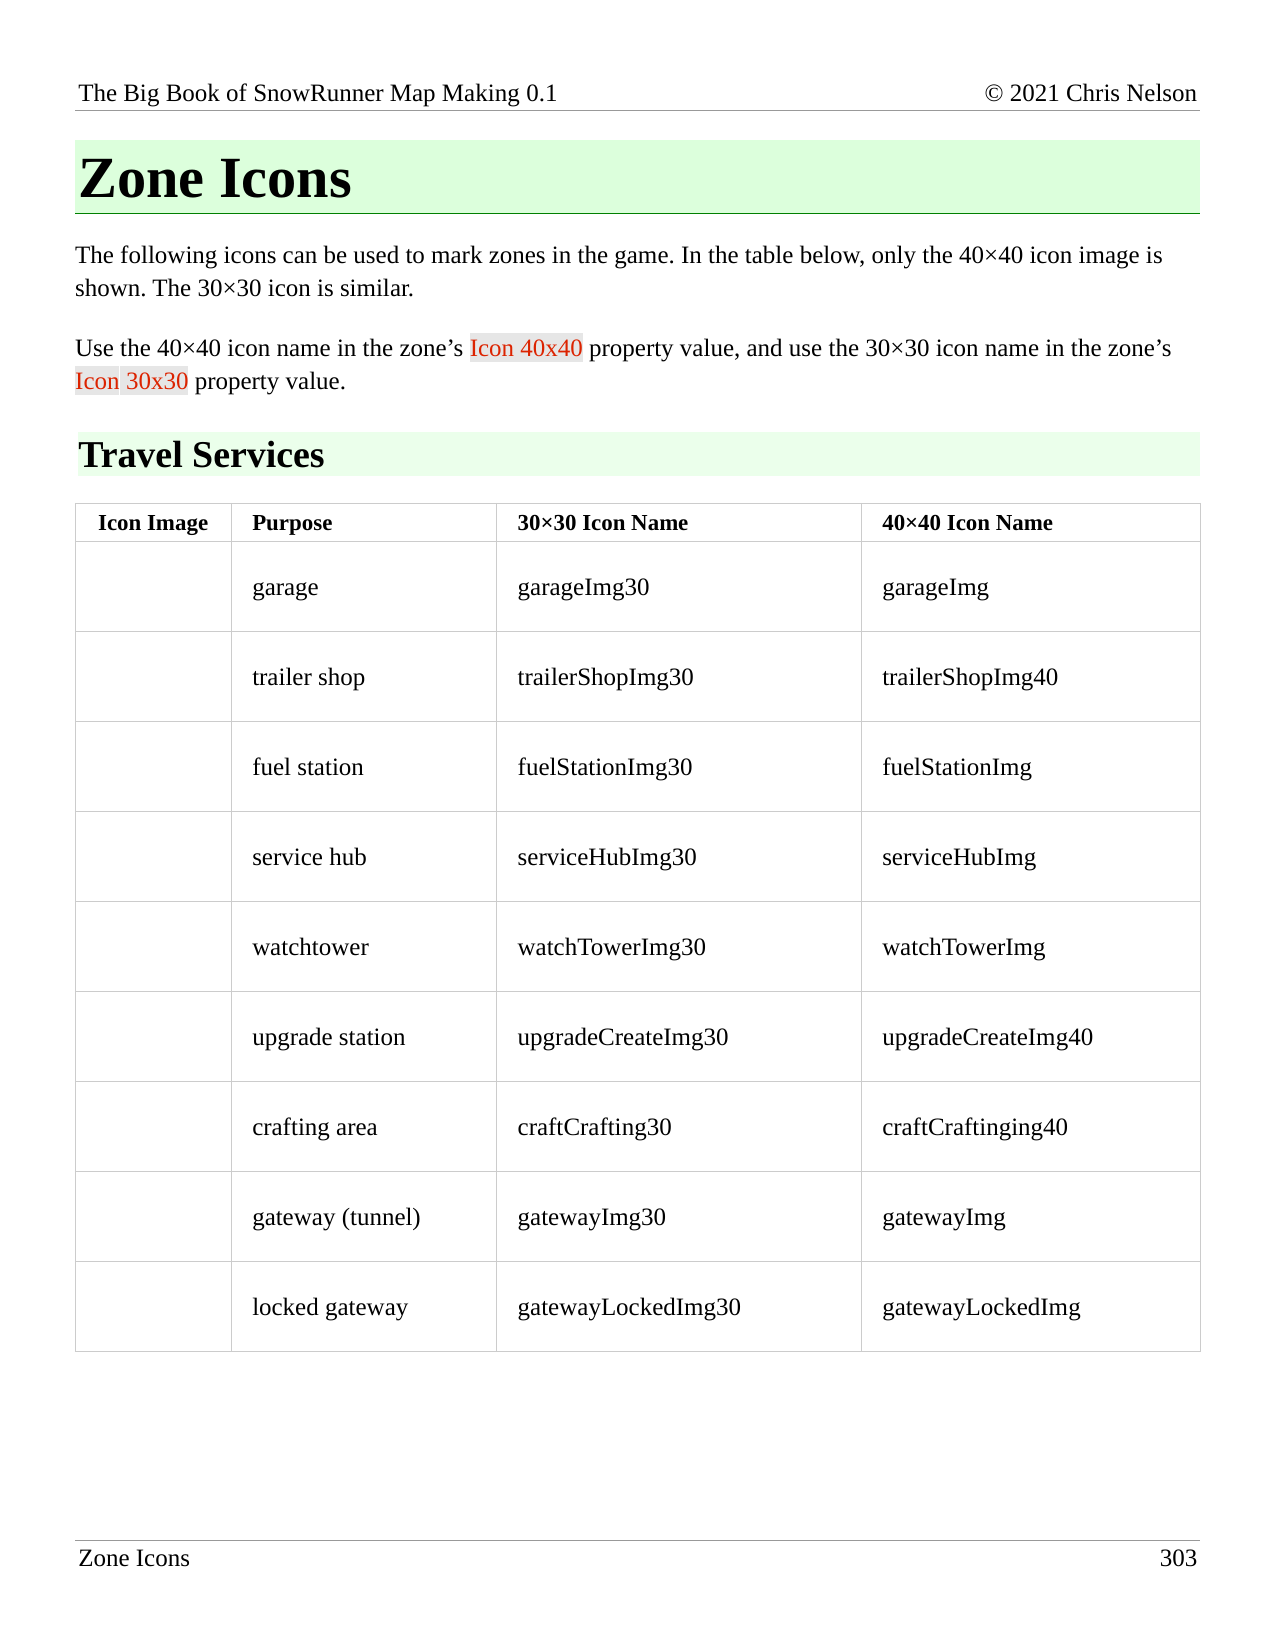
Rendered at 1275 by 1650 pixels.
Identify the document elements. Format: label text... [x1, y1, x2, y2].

subtitle Zone Icons [75, 140, 1200, 213]
table_cell upgrade station [232, 992, 496, 1081]
table_cell garageImg [862, 542, 1200, 631]
table_cell craftCrafting30 [497, 1082, 861, 1171]
table_cell watchtower [232, 902, 496, 991]
table_header 40×40 Icon Name [862, 504, 1200, 541]
subtitle Travel Services [78, 432, 1200, 476]
table_cell [76, 542, 231, 631]
table_cell crafting area [232, 1082, 496, 1171]
table_cell watchTowerImg30 [497, 902, 861, 991]
table_cell [76, 632, 231, 721]
text Use the 40×40 icon name in the zone’s Icon 40x40 property value, and use the 30×30 icon name in the zone’s Icon 30x30 property value. [75, 333, 1200, 395]
table_cell garage [232, 542, 496, 631]
table_cell upgradeCreateImg30 [497, 992, 861, 1081]
table_cell [76, 1172, 231, 1261]
table_cell gatewayImg30 [497, 1172, 861, 1261]
table_cell service hub [232, 812, 496, 901]
table_cell [76, 992, 231, 1081]
table_cell gatewayLockedImg30 [497, 1262, 861, 1351]
table_cell trailerShopImg40 [862, 632, 1200, 721]
table_cell locked gateway [232, 1262, 496, 1351]
table_cell trailerShopImg30 [497, 632, 861, 721]
table_cell gateway (tunnel) [232, 1172, 496, 1261]
table_cell watchTowerImg [862, 902, 1200, 991]
table_cell trailer shop [232, 632, 496, 721]
table_cell fuel station [232, 722, 496, 811]
table_cell [76, 812, 231, 901]
table_cell fuelStationImg [862, 722, 1200, 811]
table_cell gatewayLockedImg [862, 1262, 1200, 1351]
table_cell upgradeCreateImg40 [862, 992, 1200, 1081]
table_header Icon Image [76, 504, 231, 541]
table_cell [76, 902, 231, 991]
table_cell serviceHubImg30 [497, 812, 861, 901]
table_cell [76, 1082, 231, 1171]
table_cell gatewayImg [862, 1172, 1200, 1261]
table_cell craftCraftinging40 [862, 1082, 1200, 1171]
table_header Purpose [232, 504, 496, 541]
text The following icons can be used to mark zones in the game. In the table below, only the 40×40 icon image is shown. The 30×30 icon is similar. [75, 240, 1200, 302]
table_cell fuelStationImg30 [497, 722, 861, 811]
table_cell [76, 722, 231, 811]
table_header 30×30 Icon Name [497, 504, 861, 541]
table_cell [76, 1262, 231, 1351]
table_cell serviceHubImg [862, 812, 1200, 901]
table_cell garageImg30 [497, 542, 861, 631]
